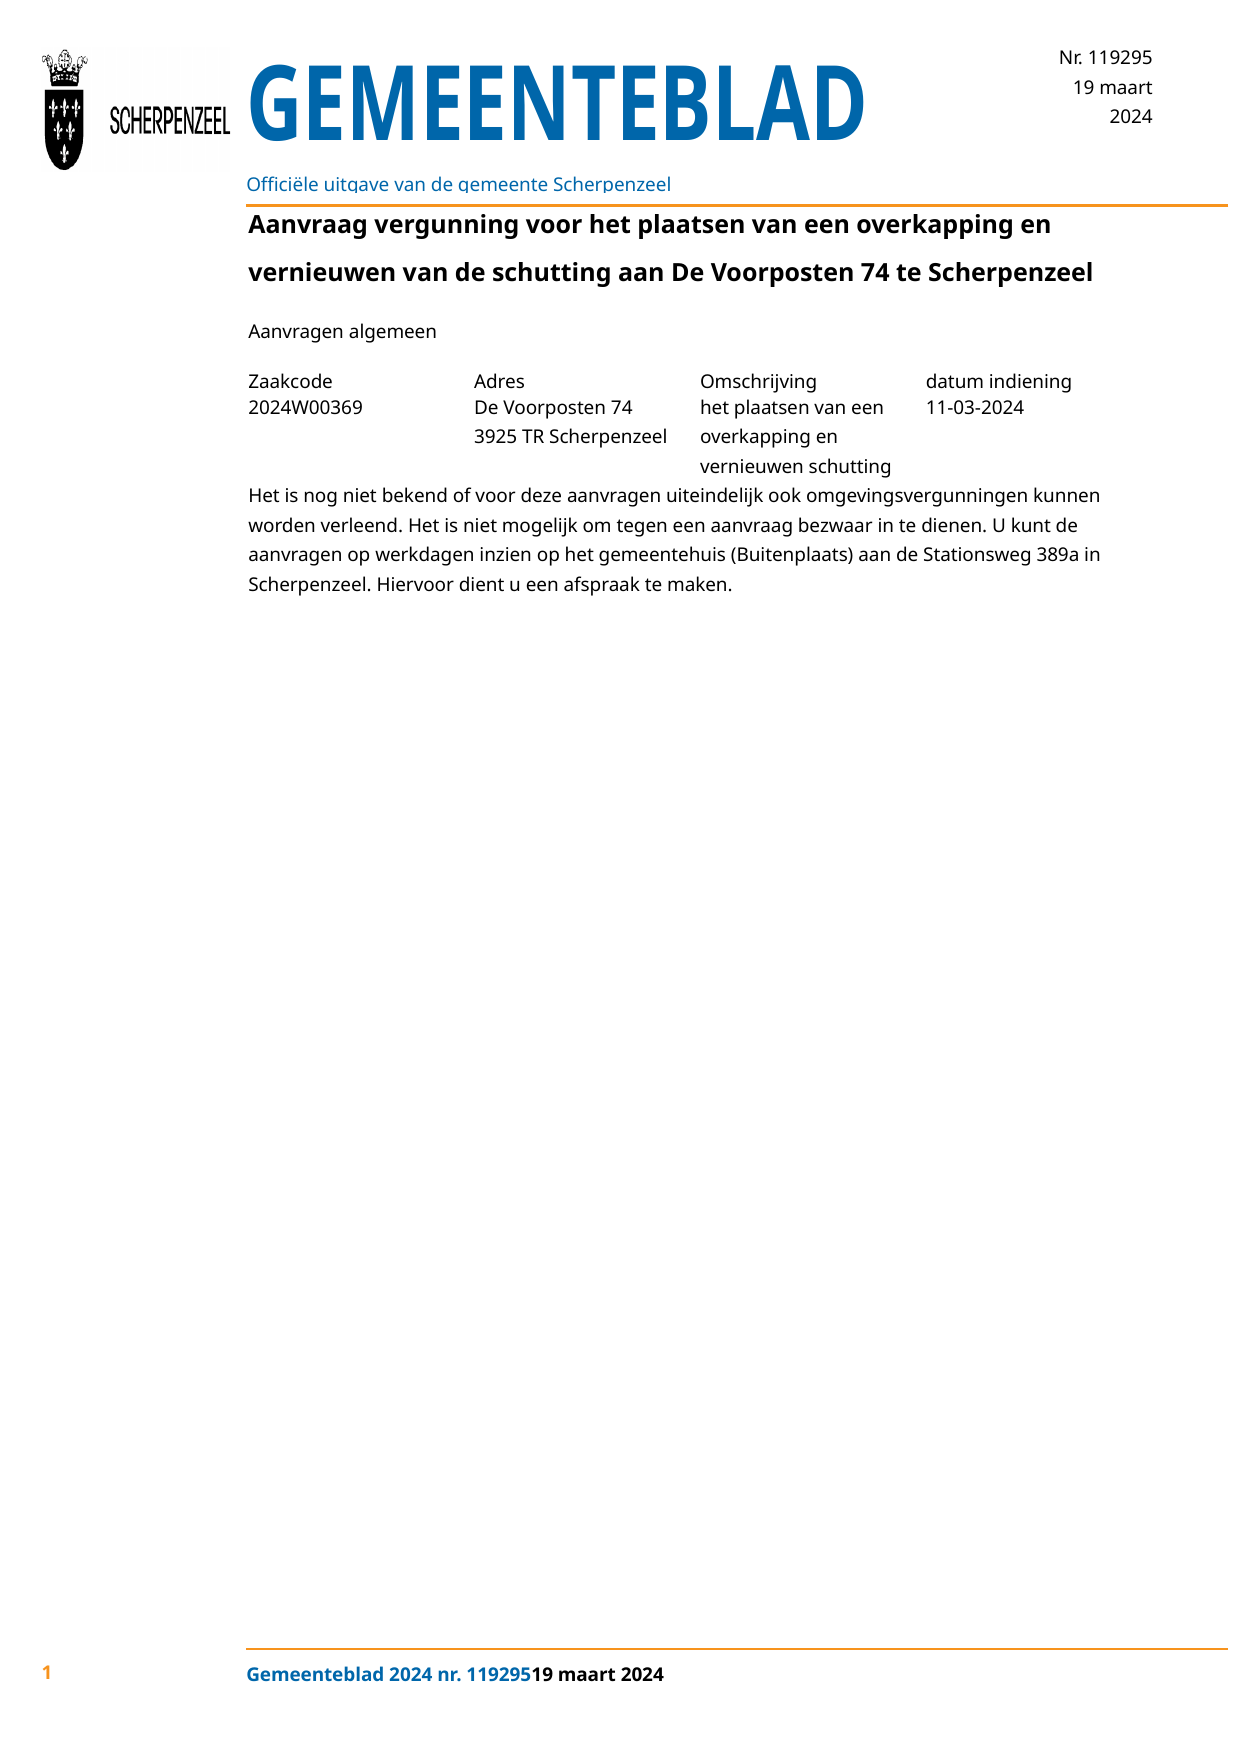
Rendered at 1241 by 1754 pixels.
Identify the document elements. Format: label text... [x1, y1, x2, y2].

table_cell 2024W00369 [248, 394, 474, 479]
table_cell De Voorposten 74 3925 TR Scherpenzeel [474, 394, 700, 479]
table_cell het plaatsen van een overkapping en vernieuwen schutting [700, 394, 926, 479]
picture [41, 47, 231, 172]
table_header Adres [474, 369, 700, 394]
table_header Zaakcode [248, 369, 474, 394]
table_cell 11-03-2024 [926, 394, 1152, 479]
text Het is nog niet bekend of voor deze aanvragen uiteindelijk ook omgevingsvergunningen kunnen worden verleend. Het is niet mogelijk om tegen een aanvraag bezwaar in te dienen. U kunt de aanvragen op werkdagen inzien op het gemeentehuis (Buitenplaats) aan de Stationsweg 389a in Scherpenzeel. Hiervoor dient u een afspraak te maken. [248, 482, 1152, 597]
text Aanvragen algemeen [248, 318, 1152, 344]
table_header datum indiening [926, 369, 1152, 394]
table_header Omschrijving [700, 369, 926, 394]
text Aanvraag vergunning voor het plaatsen van een overkapping en vernieuwen van de schutting aan De Voorposten 74 te Scherpenzeel [248, 207, 1152, 288]
